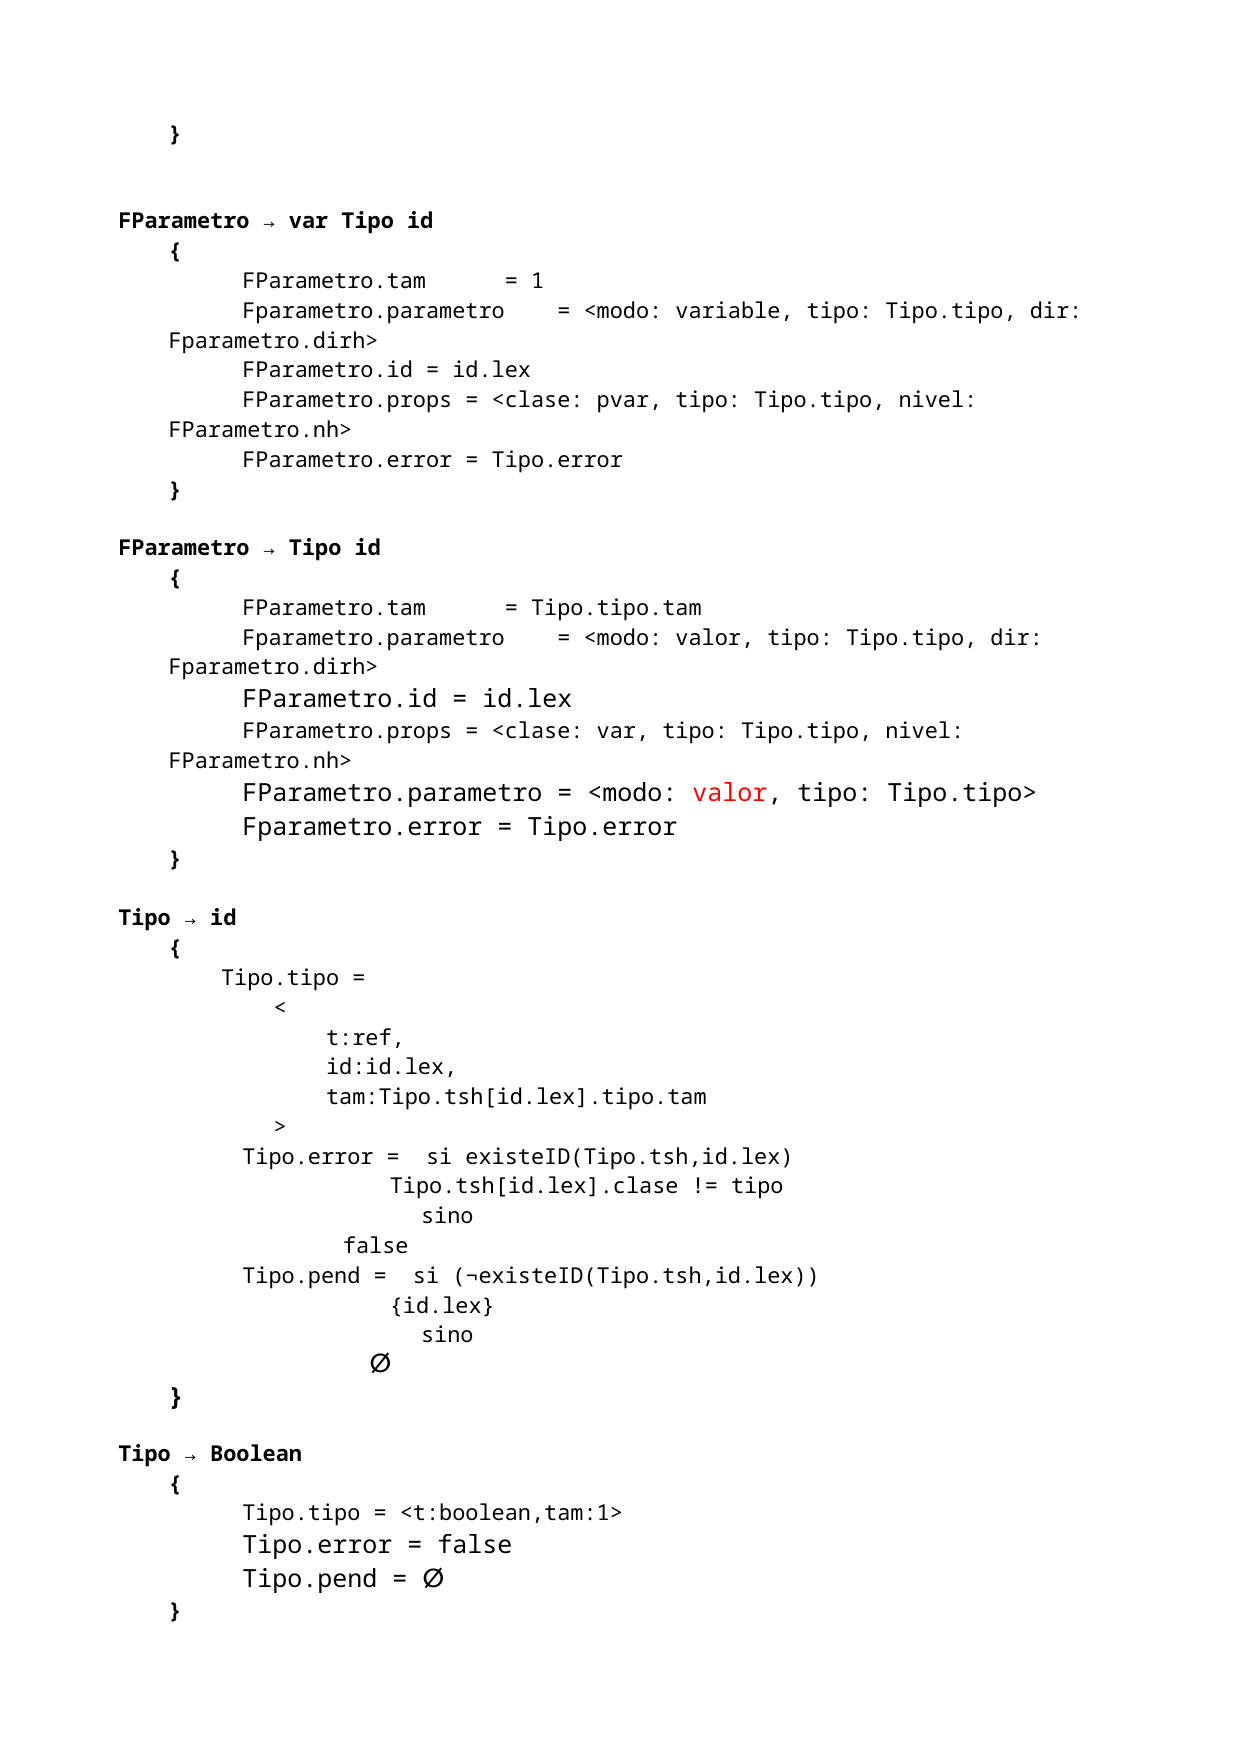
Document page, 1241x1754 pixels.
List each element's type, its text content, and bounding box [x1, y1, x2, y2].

text Tipo.pend = ⵁ [168, 1561, 1122, 1595]
text {id.lex} [168, 1290, 1122, 1319]
text } [168, 843, 1122, 873]
text Tipo.tipo = [168, 962, 1122, 992]
text id:id.lex, [168, 1051, 1122, 1081]
text Tipo.tipo = <t:boolean,tam:1> [168, 1497, 1122, 1527]
text Tipo.tsh[id.lex].clase != tipo [168, 1171, 1122, 1200]
text FParametro.props = <clase: pvar, tipo: Tipo.tipo, nivel: FParametro.nh> [168, 384, 1122, 444]
text { [168, 235, 1122, 265]
text } [168, 473, 1122, 503]
text { [168, 1467, 1122, 1497]
text } [168, 1595, 1122, 1625]
text FParametro.parametro = <modo: valor, tipo: Tipo.tipo> [168, 775, 1122, 809]
text Fparametro.error = Tipo.error [168, 809, 1122, 843]
text FParametro.tam = 1 [168, 265, 1122, 295]
text sino [168, 1200, 1122, 1230]
text Tipo.error = false [168, 1527, 1122, 1561]
text tam:Tipo.tsh[id.lex].tipo.tam [168, 1081, 1122, 1111]
text FParametro.props = <clase: var, tipo: Tipo.tipo, nivel: FParametro.nh> [168, 715, 1122, 775]
text Tipo.pend = si (¬existeID(Tipo.tsh,id.lex)) [168, 1260, 1122, 1290]
text t:ref, [168, 1022, 1122, 1051]
text FParametro.error = Tipo.error [168, 444, 1122, 473]
text } [168, 1378, 1122, 1412]
text { [168, 562, 1122, 592]
text Tipo → Boolean [118, 1438, 1122, 1467]
text Tipo.error = si existeID(Tipo.tsh,id.lex) [168, 1141, 1122, 1171]
text FParametro.tam = Tipo.tipo.tam [168, 592, 1122, 621]
text Fparametro.parametro = <modo: valor, tipo: Tipo.tipo, dir: Fparametro.dirh> [168, 621, 1122, 681]
text FParametro.id = id.lex [168, 681, 1122, 715]
text { [168, 932, 1122, 962]
text FParametro.id = id.lex [168, 354, 1122, 384]
text } [168, 118, 1122, 148]
text ⵁ [369, 1349, 1122, 1378]
text Fparametro.parametro = <modo: variable, tipo: Tipo.tipo, dir: Fparametro.dirh> [168, 295, 1122, 354]
text FParametro → var Tipo id [118, 205, 1122, 235]
text Tipo → id [118, 902, 1122, 932]
text < [168, 992, 1122, 1022]
text false [269, 1230, 1122, 1260]
text > [168, 1111, 1122, 1141]
text FParametro → Tipo id [118, 532, 1122, 562]
text sino [168, 1319, 1122, 1349]
